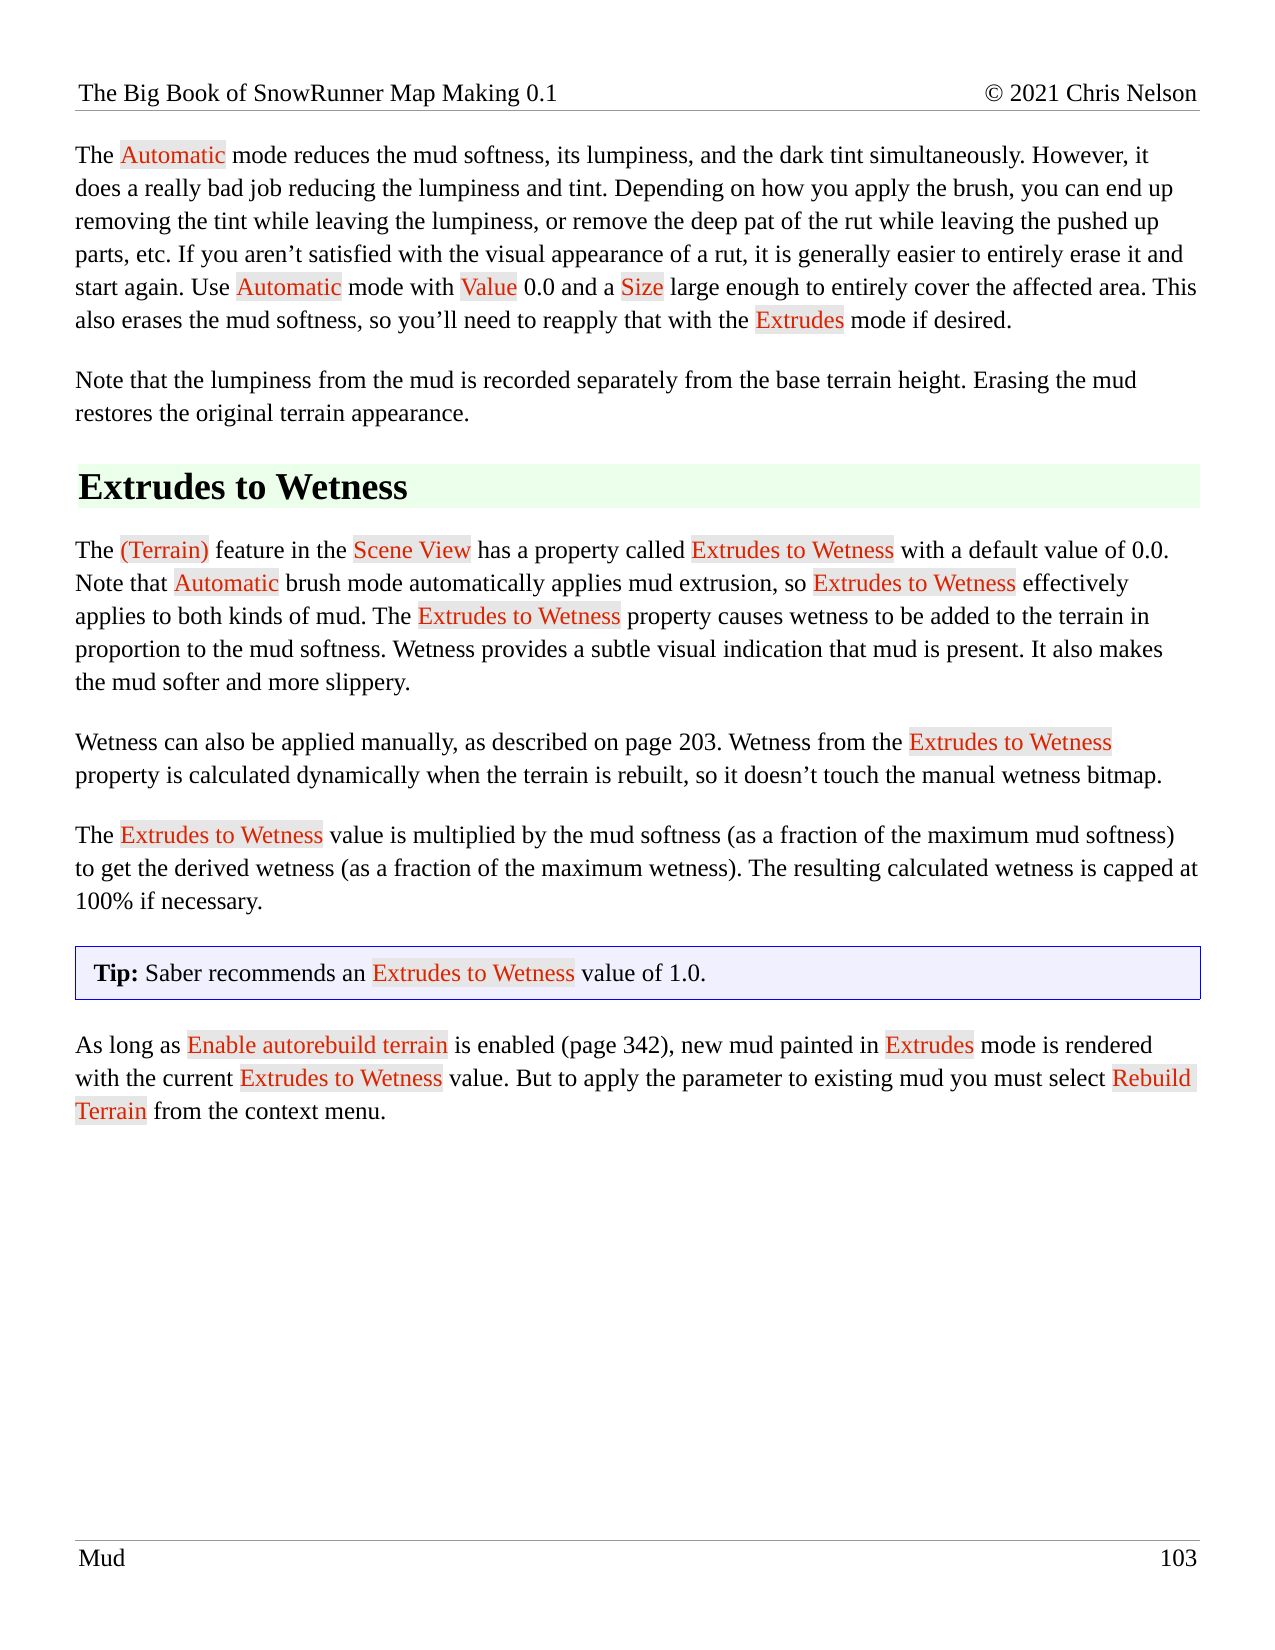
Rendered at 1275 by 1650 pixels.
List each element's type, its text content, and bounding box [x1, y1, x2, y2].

text The (Terrain) feature in the Scene View has a property called Extrudes to Wetness with a default value of 0.0. Note that Automatic brush mode automatically applies mud extrusion, so Extrudes to Wetness effectively applies to both kinds of mud. The Extrudes to Wetness property causes wetness to be added to the terrain in proportion to the mud softness. Wetness provides a subtle visual indication that mud is present. It also makes the mud softer and more slippery. [75, 535, 1200, 696]
text As long as Enable autorebuild terrain is enabled (page 342), new mud painted in Extrudes mode is rendered with the current Extrudes to Wetness value. But to apply the parameter to existing mud you must select Rebuild Terrain from the context menu. [75, 1030, 1200, 1125]
text The Automatic mode reduces the mud softness, its lumpiness, and the dark tint simultaneously. However, it does a really bad job reducing the lumpiness and tint. Depending on how you apply the brush, you can end up removing the tint while leaving the lumpiness, or remove the deep pat of the rut while leaving the pushed up parts, etc. If you aren’t satisfied with the visual appearance of a rut, it is generally easier to entirely erase it and start again. Use Automatic mode with Value 0.0 and a Size large enough to entirely cover the affected area. This also erases the mud softness, so you’ll need to reapply that with the Extrudes mode if desired. [75, 140, 1200, 334]
text Note that the lumpiness from the mud is recorded separately from the base terrain height. Erasing the mud restores the original terrain appearance. [75, 365, 1200, 427]
text The Extrudes to Wetness value is multiplied by the mud softness (as a fraction of the maximum mud softness) to get the derived wetness (as a fraction of the maximum wetness). The resulting calculated wetness is capped at 100% if necessary. [75, 820, 1200, 914]
text Wetness can also be applied manually, as described on page 203. Wetness from the Extrudes to Wetness property is calculated dynamically when the terrain is rebuilt, so it doesn’t touch the manual wetness bitmap. [75, 727, 1200, 788]
list Saber recommends an Extrudes to Wetness value of 1.0. [76, 947, 1200, 999]
subtitle Extrudes to Wetness [78, 464, 1200, 508]
